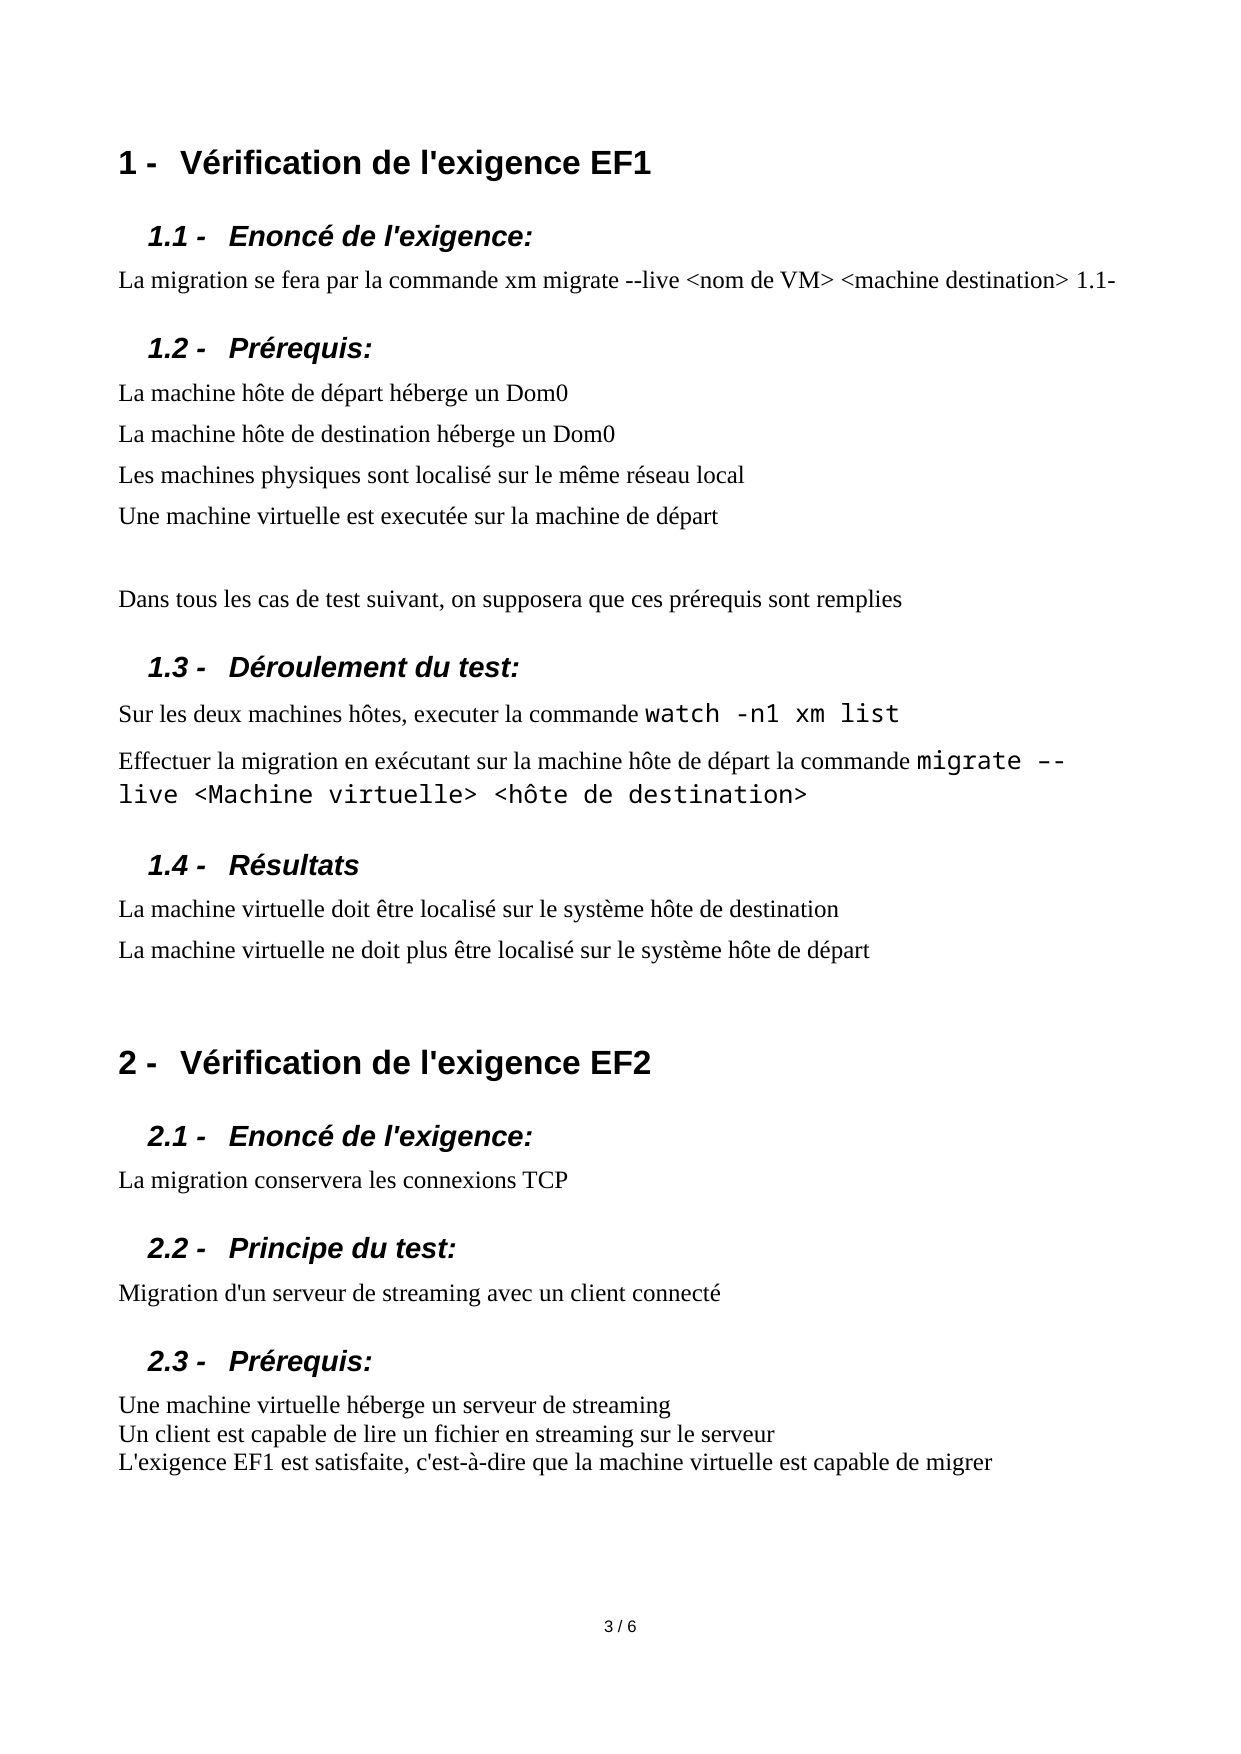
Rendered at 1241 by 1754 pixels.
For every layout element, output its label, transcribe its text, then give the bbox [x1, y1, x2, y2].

subtitle Enoncé de l'exigence: [148, 219, 1122, 253]
subtitle Prérequis: [148, 332, 1122, 365]
text La migration conservera les connexions TCP [118, 1165, 1122, 1194]
text La migration se fera par la commande xm migrate --live <nom de VM> <machine destination> 1.1- [118, 265, 1122, 294]
subtitle Résultats [148, 848, 1122, 882]
text Une machine virtuelle héberge un serveur de streaming Un client est capable de lire un fichier en streaming sur le serveur L'exigence EF1 est satisfaite, c'est-à-dire que la machine virtuelle est capable de migrer [118, 1390, 1122, 1476]
text Dans tous les cas de test suivant, on supposera que ces prérequis sont remplies [118, 584, 1122, 613]
text Migration d'un serveur de streaming avec un client connecté [118, 1278, 1122, 1306]
text Sur les deux machines hôtes, executer la commande watch -n1 xm list [118, 696, 1122, 730]
text Une machine virtuelle est executée sur la machine de départ [118, 501, 1122, 530]
subtitle Déroulement du test: [148, 650, 1122, 684]
text La machine hôte de destination héberge un Dom0 [118, 419, 1122, 448]
text La machine hôte de départ héberge un Dom0 [118, 378, 1122, 406]
text La machine virtuelle ne doit plus être localisé sur le système hôte de départ [118, 936, 1122, 964]
subtitle Enoncé de l'exigence: [148, 1119, 1122, 1153]
text Effectuer la migration en exécutant sur la machine hôte de départ la commande migrate –-live <Machine virtuelle> <hôte de destination> [118, 743, 1122, 811]
subtitle Principe du test: [148, 1232, 1122, 1265]
subtitle Prérequis: [148, 1344, 1122, 1377]
text Les machines physiques sont localisé sur le même réseau local [118, 460, 1122, 489]
text La machine virtuelle doit être localisé sur le système hôte de destination [118, 894, 1122, 923]
subtitle Vérification de l'exigence EF1 [118, 143, 1122, 182]
subtitle Vérification de l'exigence EF2 [118, 1043, 1122, 1082]
